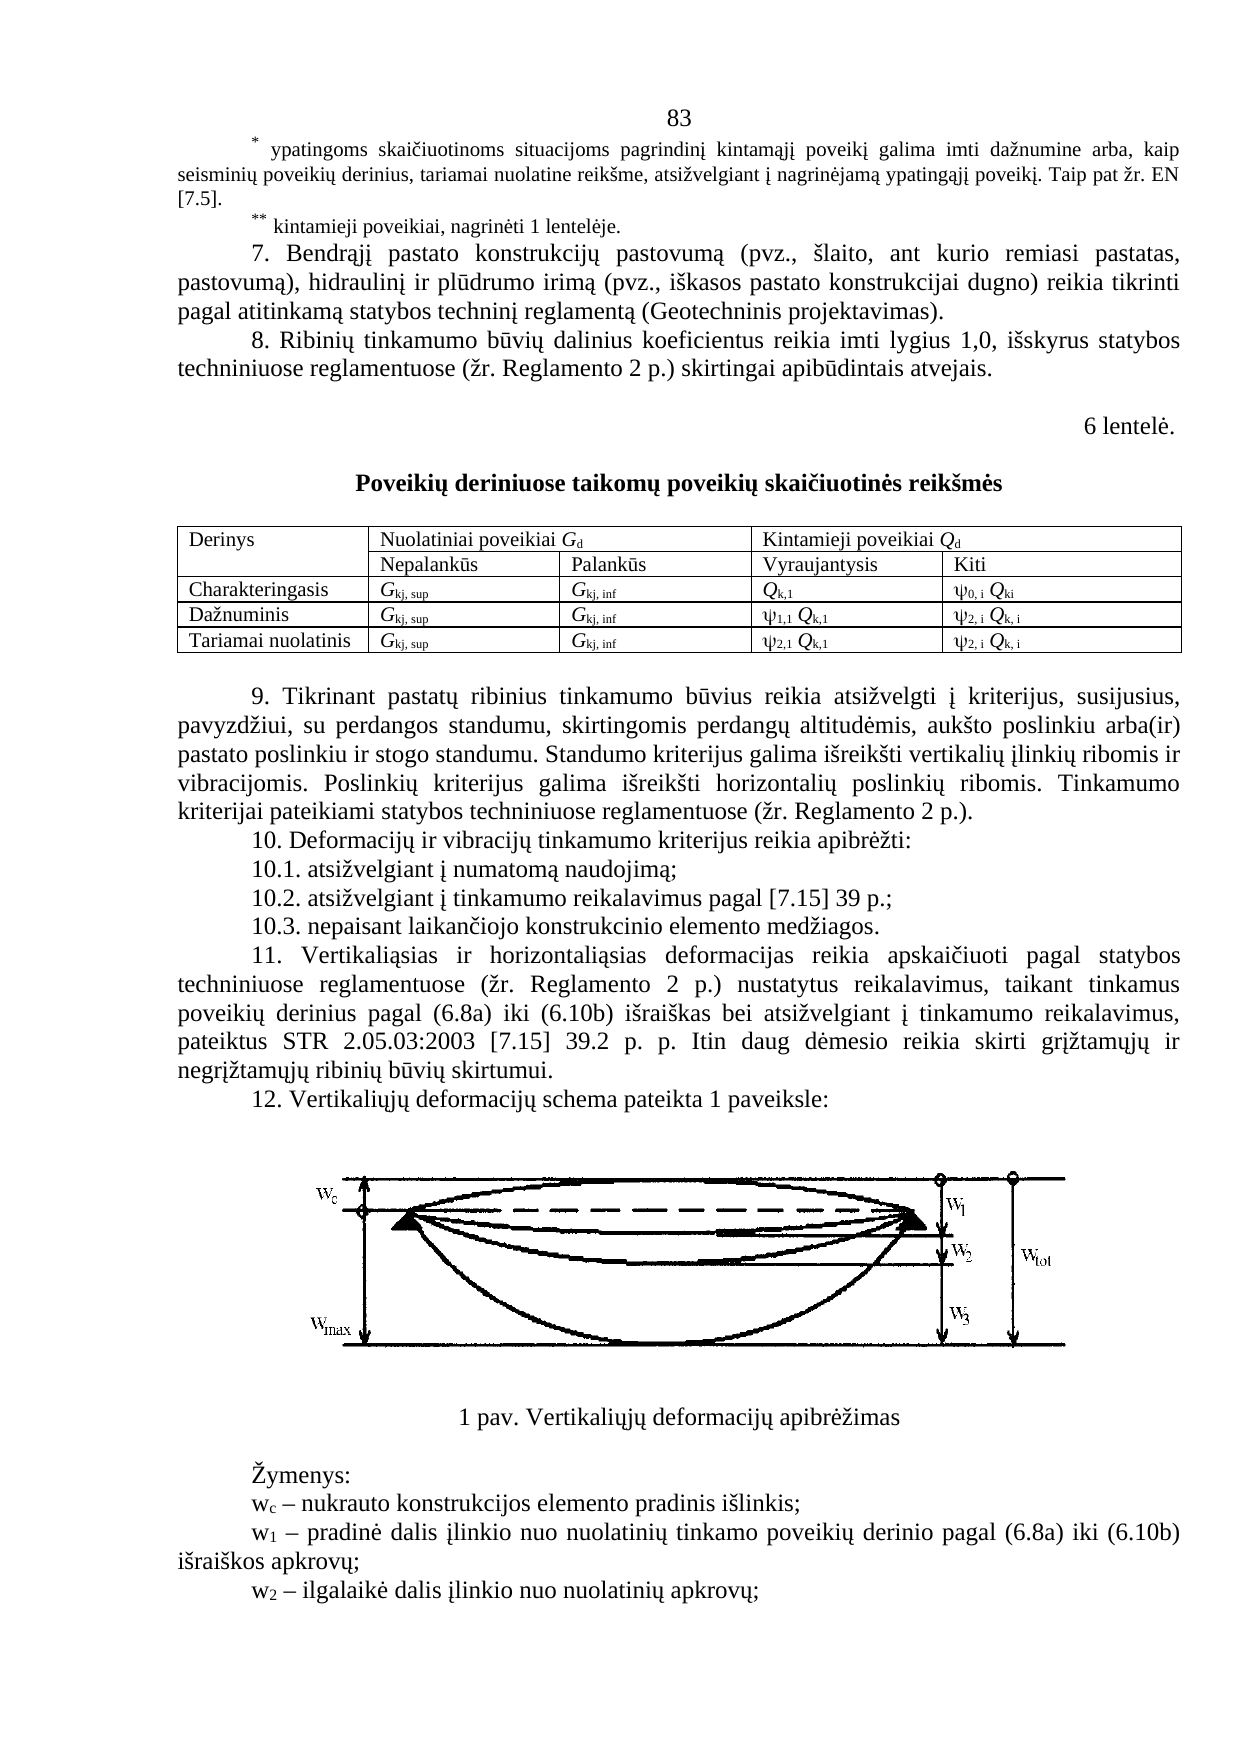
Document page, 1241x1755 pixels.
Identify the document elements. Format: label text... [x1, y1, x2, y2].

text 11. Vertikaliąsias ir horizontaliąsias deformacijas reikia apskaičiuoti pagal statybos techniniuose reglamentuose (žr. Reglamento 2 p.) nustatytus reikalavimus, taikant tinkamus poveikių derinius pagal (6.8a) iki (6.10b) išraiškas bei atsižvelgiant į tinkamumo reikalavimus, pateiktus STR 2.05.03:2003 [7.15] 39.2 p. p. Itin daug dėmesio reikia skirti grįžtamųjų ir negrįžtamųjų ribinių būvių skirtumui. [177, 940, 1181, 1084]
table_cell y2,1 Qk,1 [752, 628, 942, 652]
text Žymenys: [177, 1460, 1181, 1488]
text w2 – ilgalaikė dalis įlinkio nuo nuolatinių apkrovų; [177, 1575, 1181, 1603]
text 10.3. nepaisant laikančiojo konstrukcinio elemento medžiagos. [177, 911, 1181, 940]
table_cell [178, 551, 368, 576]
table_cell y1,1 Qk,1 [752, 603, 942, 626]
table_cell Tariamai nuolatinis [178, 628, 368, 652]
table_cell Qk,1 [752, 577, 942, 601]
table_cell Vyraujantysis [752, 552, 942, 576]
text 10.2. atsižvelgiant į tinkamumo reikalavimus pagal [7.15] 39 p.; [177, 883, 1181, 911]
table_cell Palankūs [560, 552, 751, 576]
table_cell Gkj, sup [369, 628, 559, 652]
text w1 – pradinė dalis įlinkio nuo nuolatinių tinkamo poveikių derinio pagal (6.8a) iki (6.10b) išraiškos apkrovų; [177, 1517, 1181, 1575]
text 1 pav. Vertikaliųjų deformacijų apibrėžimas [177, 1402, 1181, 1431]
table_cell y2, i Qk, i [943, 603, 1181, 626]
text * ypatingoms skaičiuotinoms situacijoms pagrindinį kintamąjį poveikį galima imti dažnumine arba, kaip seisminių poveikių derinius, tariamai nuolatine reikšme, atsižvelgiant į nagrinėjamą ypatingąjį poveikį. Taip pat žr. EN [7.5]. [177, 133, 1181, 210]
table_cell Gkj, inf [560, 577, 751, 601]
text 10. Deformacijų ir vibracijų tinkamumo kriterijus reikia apibrėžti: [177, 825, 1181, 854]
table_cell Dažnuminis [178, 603, 368, 626]
text Poveikių deriniuose taikomų poveikių skaičiuotinės reikšmės [177, 468, 1181, 497]
text 9. Tikrinant pastatų ribinius tinkamumo būvius reikia atsižvelgti į kriterijus, susijusius, pavyzdžiui, su perdangos standumu, skirtingomis perdangų altitudėmis, aukšto poslinkiu arba(ir) pastato poslinkiu ir stogo standumu. Standumo kriterijus galima išreikšti vertikalių įlinkių ribomis ir vibracijomis. Poslinkių kriterijus galima išreikšti horizontalių poslinkių ribomis. Tinkamumo kriterijai pateikiami statybos techniniuose reglamentuose (žr. Reglamento 2 p.). [177, 681, 1181, 825]
table_cell Gkj, sup [369, 577, 559, 601]
text wc – nukrauto konstrukcijos elemento pradinis išlinkis; [177, 1488, 1181, 1517]
text 6 lentelė. [1002, 411, 1181, 440]
text 10.1. atsižvelgiant į numatomą naudojimą; [177, 854, 1181, 883]
table_cell Charakteringasis [178, 577, 368, 601]
text ** kintamieji poveikiai, nagrinėti 1 lentelėje. [177, 210, 1181, 238]
table_cell Gkj, inf [560, 628, 751, 652]
text 12. Vertikaliųjų deformacijų schema pateikta 1 paveiksle: [177, 1084, 1181, 1113]
table_cell y2, i Qk, i [943, 628, 1181, 652]
table_header Nuolatiniai poveikiai Gd [369, 527, 751, 551]
table_header Derinys [178, 527, 368, 551]
table_cell Gkj, inf [560, 603, 751, 626]
table_cell Gkj, sup [369, 603, 559, 626]
table_cell Nepalankūs [369, 552, 559, 576]
text 8. Ribinių tinkamumo būvių dalinius koeficientus reikia imti lygius 1,0, išskyrus statybos techniniuose reglamentuose (žr. Reglamento 2 p.) skirtingai apibūdintais atvejais. [177, 325, 1181, 382]
table_header Kintamieji poveikiai Qd [752, 527, 1181, 551]
text 7. Bendrąjį pastato konstrukcijų pastovumą (pvz., šlaito, ant kurio remiasi pastatas, pastovumą), hidraulinį ir plūdrumo irimą (pvz., iškasos pastato konstrukcijai dugno) reikia tikrinti pagal atitinkamą statybos techninį reglamentą (Geotechninis projektavimas). [177, 238, 1181, 325]
table_cell Kiti [943, 552, 1181, 576]
table_cell y0, i Qki [943, 577, 1181, 601]
